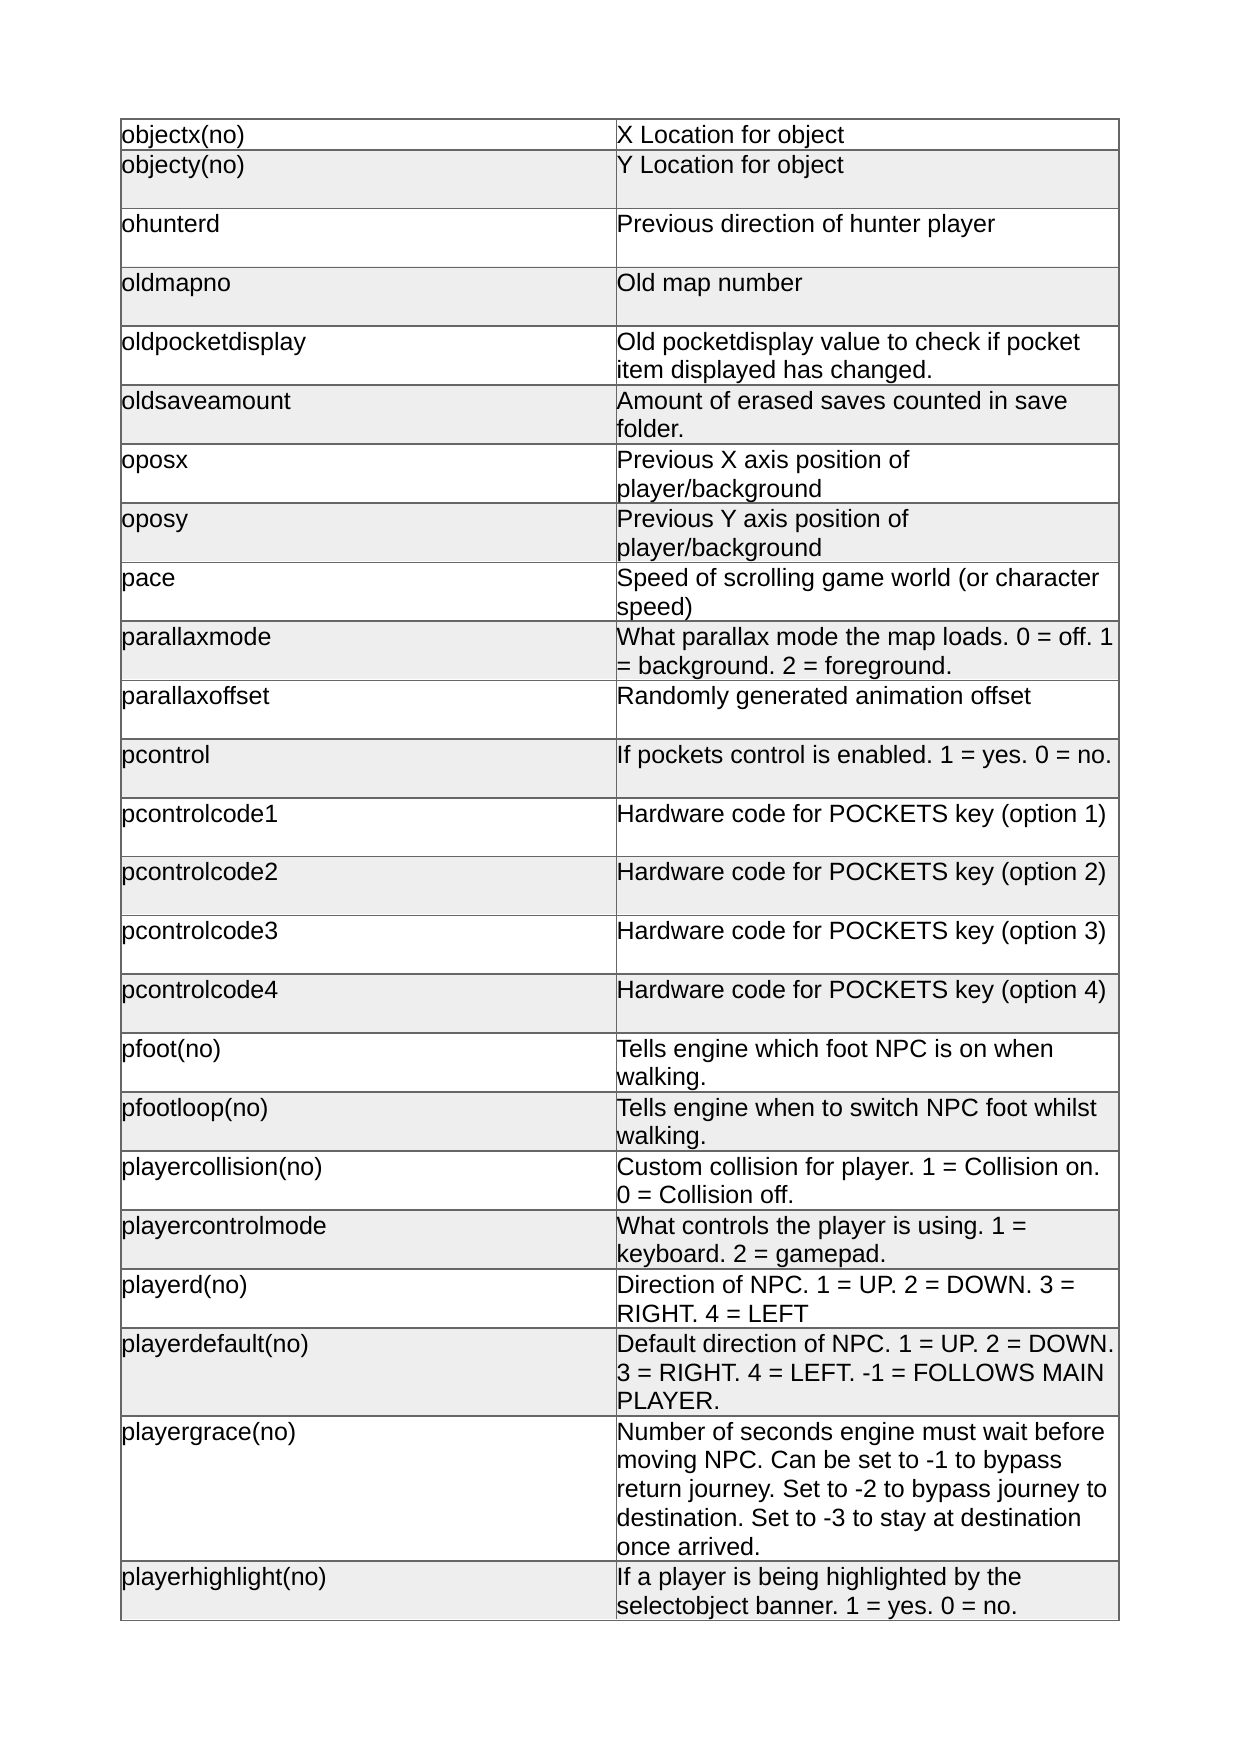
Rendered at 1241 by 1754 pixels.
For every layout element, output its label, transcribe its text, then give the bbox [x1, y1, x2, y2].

table_cell pfoot(no) [122, 1034, 616, 1091]
table_cell Custom collision for player. 1 = Collision on. 0 = Collision off. [617, 1152, 1118, 1209]
table_cell Hardware code for POCKETS key (option 3) [617, 916, 1118, 973]
table_cell If pockets control is enabled. 1 = yes. 0 = no. [617, 740, 1118, 797]
table_cell playerhighlight(no) [122, 1562, 616, 1619]
table_cell Default direction of NPC. 1 = UP. 2 = DOWN. 3 = RIGHT. 4 = LEFT. -1 = FOLLOWS MAIN PLAYER. [617, 1329, 1118, 1415]
table_cell pcontrolcode1 [122, 799, 616, 856]
table_cell oposx [122, 445, 616, 502]
table_cell Amount of erased saves counted in save folder. [617, 386, 1118, 443]
table_cell Tells engine which foot NPC is on when walking. [617, 1034, 1118, 1091]
table_cell pcontrol [122, 740, 616, 797]
table_cell oldmapno [122, 268, 616, 325]
table_cell Old map number [617, 268, 1118, 325]
table_cell playercollision(no) [122, 1152, 616, 1209]
table_cell X Location for object [617, 120, 1118, 149]
table_cell Previous direction of hunter player [617, 209, 1118, 266]
table_cell Direction of NPC. 1 = UP. 2 = DOWN. 3 = RIGHT. 4 = LEFT [617, 1270, 1118, 1327]
table_cell What controls the player is using. 1 = keyboard. 2 = gamepad. [617, 1211, 1118, 1268]
table_cell playerdefault(no) [122, 1329, 616, 1415]
table_cell pace [122, 563, 616, 620]
table_cell Tells engine when to switch NPC foot whilst walking. [617, 1093, 1118, 1150]
table_cell objectx(no) [122, 120, 616, 149]
table_cell pcontrolcode2 [122, 857, 616, 914]
table_cell Randomly generated animation offset [617, 681, 1118, 738]
table_cell pfootloop(no) [122, 1093, 616, 1150]
table_cell parallaxmode [122, 622, 616, 679]
table_cell oldsaveamount [122, 386, 616, 443]
table_cell Hardware code for POCKETS key (option 4) [617, 975, 1118, 1032]
table_cell Old pocketdisplay value to check if pocket item displayed has changed. [617, 327, 1118, 384]
table_cell playergrace(no) [122, 1417, 616, 1560]
table_cell Previous X axis position of player/background [617, 445, 1118, 502]
table_cell What parallax mode the map loads. 0 = off. 1 = background. 2 = foreground. [617, 622, 1118, 679]
table_cell Number of seconds engine must wait before moving NPC. Can be set to -1 to bypass return journey. Set to -2 to bypass journey to destination. Set to -3 to stay at destination once arrived. [617, 1417, 1118, 1560]
table_cell Hardware code for POCKETS key (option 1) [617, 799, 1118, 856]
table_cell ohunterd [122, 209, 616, 266]
table_cell playerd(no) [122, 1270, 616, 1327]
table_cell playercontrolmode [122, 1211, 616, 1268]
table_cell If a player is being highlighted by the selectobject banner. 1 = yes. 0 = no. [617, 1562, 1118, 1619]
table_cell pcontrolcode4 [122, 975, 616, 1032]
table_cell Previous Y axis position of player/background [617, 504, 1118, 561]
table_cell oldpocketdisplay [122, 327, 616, 384]
table_cell Y Location for object [617, 151, 1118, 208]
table_cell objecty(no) [122, 151, 616, 208]
table_cell pcontrolcode3 [122, 916, 616, 973]
table_cell parallaxoffset [122, 681, 616, 738]
table_cell oposy [122, 504, 616, 561]
table_cell Hardware code for POCKETS key (option 2) [617, 857, 1118, 914]
table_cell Speed of scrolling game world (or character speed) [617, 563, 1118, 620]
